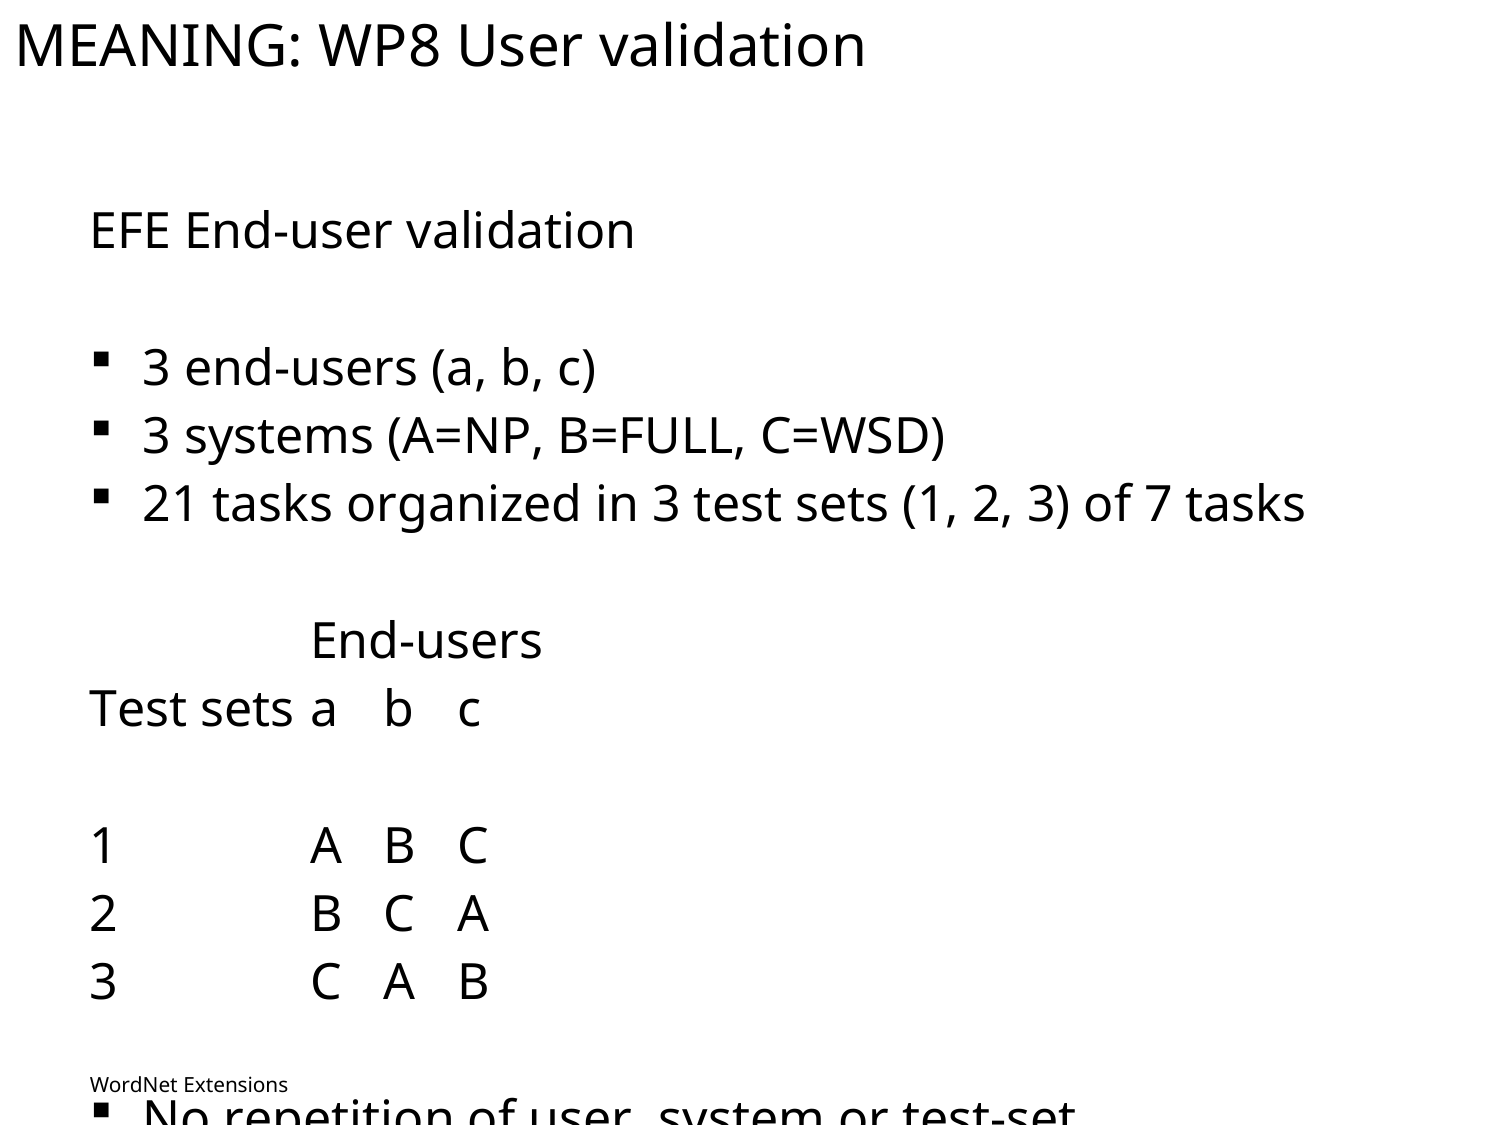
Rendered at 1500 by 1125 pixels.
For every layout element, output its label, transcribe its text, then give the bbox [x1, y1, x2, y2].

list EFE End-user validation 3 end-users (a, b, c) 3 systems (A=NP, B=FULL, C=WSD) 21 tasks organized in 3 test sets (1, 2, 3) of 7 tasks End-users Test sets a b c 1 A B C 2 B C A 3 C A B No repetition of user, system or test-set [75, 187, 1438, 1077]
title MEANING: WP8 User validation [0, 0, 1500, 88]
